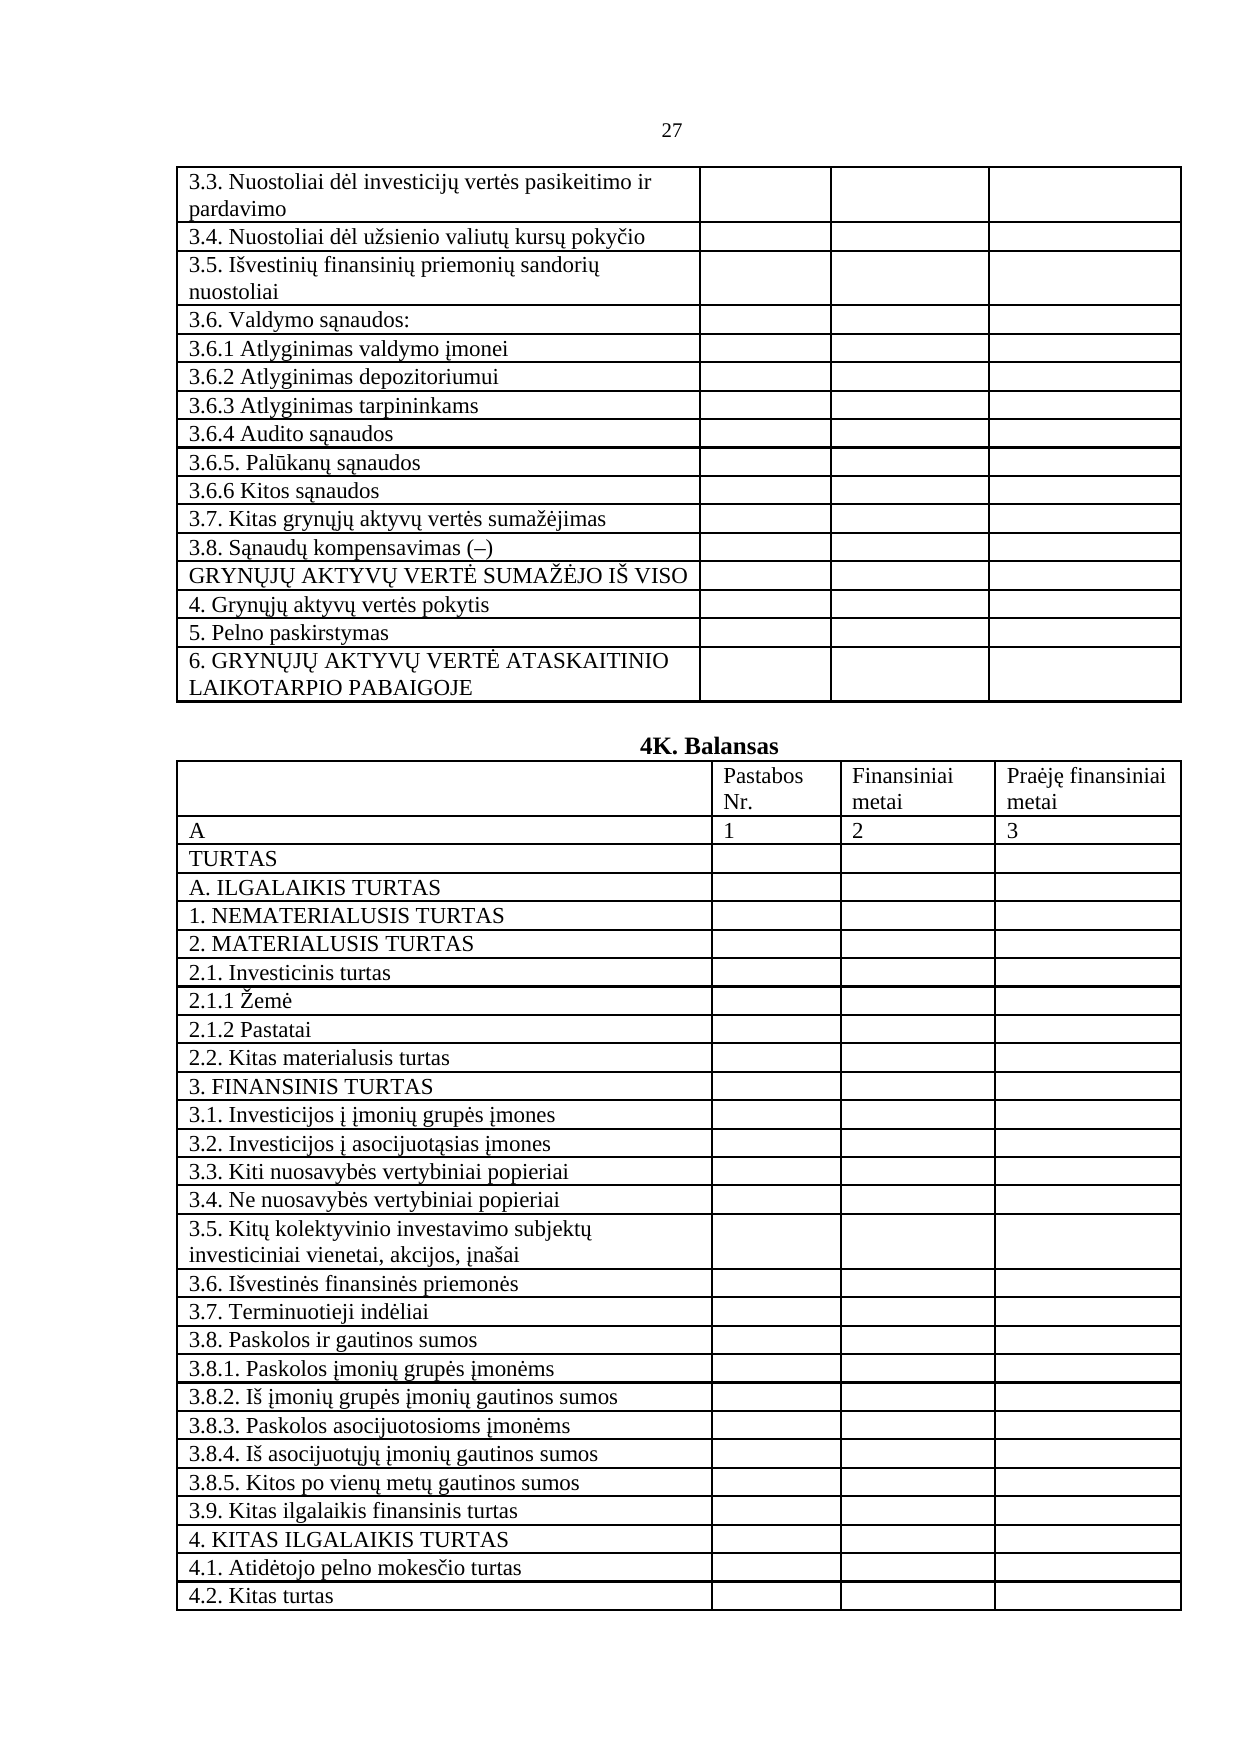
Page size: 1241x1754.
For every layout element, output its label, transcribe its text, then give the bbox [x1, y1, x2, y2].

table_cell [713, 1412, 840, 1438]
table_cell [832, 168, 988, 221]
table_cell [701, 306, 830, 333]
table_cell [990, 306, 1180, 333]
table_cell [713, 931, 840, 957]
table_cell 3.8.5. Kitos po vienų metų gautinos sumos [178, 1469, 711, 1495]
table_cell [990, 252, 1180, 304]
table_cell 3.6. Valdymo sąnaudos: [178, 306, 699, 333]
table_cell [713, 1355, 840, 1381]
table_cell 3.8.1. Paskolos įmonių grupės įmonėms [178, 1355, 711, 1381]
table_cell 3.9. Kitas ilgalaikis finansinis turtas [178, 1497, 711, 1523]
table_cell [701, 223, 830, 249]
table_cell [832, 648, 988, 700]
table_cell [990, 619, 1180, 646]
table_cell [832, 363, 988, 389]
table_cell [842, 1298, 994, 1324]
table_cell [701, 252, 830, 304]
table_cell [713, 1270, 840, 1296]
table_cell [701, 363, 830, 389]
table_cell 3.6.1 Atlyginimas valdymo įmonei [178, 335, 699, 361]
table_cell [701, 591, 830, 617]
table_cell 3 [996, 817, 1180, 843]
table_cell [842, 1016, 994, 1042]
table_cell [701, 505, 830, 532]
table_cell [842, 1101, 994, 1127]
table_cell [701, 534, 830, 560]
table_cell 3.2. Investicijos į asocijuotąsias įmones [178, 1130, 711, 1156]
table_cell [990, 505, 1180, 532]
table_cell [842, 1186, 994, 1213]
table_cell 2.1. Investicinis turtas [178, 959, 711, 985]
table_header Pastabos Nr. [713, 762, 840, 815]
table_cell [996, 1270, 1180, 1296]
table_cell [842, 845, 994, 872]
table_cell [713, 874, 840, 900]
table_cell [990, 591, 1180, 617]
table_cell [832, 392, 988, 418]
table_cell [990, 420, 1180, 446]
table_cell [701, 335, 830, 361]
table_cell [990, 562, 1180, 589]
table_cell [996, 1215, 1180, 1268]
table_cell [713, 1469, 840, 1495]
table_header Finansiniai metai [842, 762, 994, 815]
table_cell [990, 168, 1180, 221]
table_cell [713, 1186, 840, 1213]
table_cell [701, 648, 830, 700]
table_cell [996, 1469, 1180, 1495]
table_cell [832, 335, 988, 361]
table_cell [701, 477, 830, 503]
table_cell 4.2. Kitas turtas [178, 1583, 711, 1609]
table_cell 3.8. Sąnaudų kompensavimas (–) [178, 534, 699, 560]
table_cell 2.1.1 Žemė [178, 988, 711, 1014]
table_cell [832, 477, 988, 503]
table_cell [996, 1440, 1180, 1467]
table_cell 3.6.6 Kitos sąnaudos [178, 477, 699, 503]
table_cell [842, 1497, 994, 1523]
table_cell 4. KITAS ILGALAIKIS TURTAS [178, 1526, 711, 1552]
table_cell [996, 959, 1180, 985]
table_cell [996, 1073, 1180, 1099]
table_cell [701, 449, 830, 475]
table_cell [713, 1016, 840, 1042]
table_cell [990, 477, 1180, 503]
table_cell [713, 1384, 840, 1410]
table_cell 3.6. Išvestinės finansinės priemonės [178, 1270, 711, 1296]
table_cell [842, 1554, 994, 1580]
table_cell TURTAS [178, 845, 711, 872]
table_cell [842, 931, 994, 957]
table_cell 3.1. Investicijos į įmonių grupės įmones [178, 1101, 711, 1127]
table_cell 4. Grynųjų aktyvų vertės pokytis [178, 591, 699, 617]
table_cell 2 [842, 817, 994, 843]
table_cell [996, 845, 1180, 872]
table_cell 3.4. Ne nuosavybės vertybiniai popieriai [178, 1186, 711, 1213]
table_cell [832, 252, 988, 304]
table_cell [990, 534, 1180, 560]
table_cell [990, 223, 1180, 249]
table_cell [996, 1101, 1180, 1127]
table_cell [832, 534, 988, 560]
table_cell [996, 1526, 1180, 1552]
table_cell [996, 1355, 1180, 1381]
table_cell [701, 619, 830, 646]
table_cell [996, 988, 1180, 1014]
table_cell [996, 1130, 1180, 1156]
table_cell [996, 1044, 1180, 1071]
table_cell [832, 591, 988, 617]
table_cell [713, 1327, 840, 1353]
table_cell [842, 1583, 994, 1609]
table_cell 2.2. Kitas materialusis turtas [178, 1044, 711, 1071]
table_cell A. ILGALAIKIS TURTAS [178, 874, 711, 900]
table_cell [713, 902, 840, 928]
table_cell [996, 1583, 1180, 1609]
table_cell [842, 1073, 994, 1099]
table_cell [996, 902, 1180, 928]
table_cell [996, 1016, 1180, 1042]
table_cell [996, 1497, 1180, 1523]
table_cell [842, 1044, 994, 1071]
table_cell [842, 988, 994, 1014]
table_cell [990, 648, 1180, 700]
table_cell [713, 1101, 840, 1127]
table_cell [842, 1526, 994, 1552]
table_cell 3.8. Paskolos ir gautinos sumos [178, 1327, 711, 1353]
table_cell [842, 1270, 994, 1296]
table_cell A [178, 817, 711, 843]
table_cell [842, 1440, 994, 1467]
table_cell [832, 505, 988, 532]
table_cell [842, 959, 994, 985]
table_cell [713, 1440, 840, 1467]
table_cell [832, 449, 988, 475]
table_cell 3.6.3 Atlyginimas tarpininkams [178, 392, 699, 418]
table_cell [701, 392, 830, 418]
table_cell 2. MATERIALUSIS TURTAS [178, 931, 711, 957]
table_cell [842, 902, 994, 928]
table_cell [713, 1044, 840, 1071]
table_cell 3.7. Terminuotieji indėliai [178, 1298, 711, 1324]
table_cell [713, 1583, 840, 1609]
table_cell [832, 223, 988, 249]
table_cell [713, 959, 840, 985]
table_cell [832, 619, 988, 646]
table_cell 3.3. Kiti nuosavybės vertybiniai popieriai [178, 1158, 711, 1184]
table_cell [842, 1384, 994, 1410]
table_cell 3.8.4. Iš asocijuotųjų įmonių gautinos sumos [178, 1440, 711, 1467]
table_cell [996, 1412, 1180, 1438]
table_header Praėję finansiniai metai [996, 762, 1180, 815]
table_cell [990, 392, 1180, 418]
table_cell 1 [713, 817, 840, 843]
table_cell [842, 1215, 994, 1268]
table_cell [842, 1469, 994, 1495]
table_cell 6. GRYNŲJŲ AKTYVŲ VERTĖ ATASKAITINIO LAIKOTARPIO PABAIGOJE [178, 648, 699, 700]
table_cell [713, 1497, 840, 1523]
text 4K. Balansas [177, 731, 1166, 760]
table_cell [996, 1186, 1180, 1213]
table_cell [713, 1298, 840, 1324]
table_cell [713, 1554, 840, 1580]
table_cell [832, 420, 988, 446]
table_cell [713, 1130, 840, 1156]
table_cell [996, 1327, 1180, 1353]
table_cell 1. NEMATERIALUSIS TURTAS [178, 902, 711, 928]
table_cell GRYNŲJŲ AKTYVŲ VERTĖ SUMAŽĖJO IŠ VISO [178, 562, 699, 589]
table_cell [842, 874, 994, 900]
table_cell [713, 1526, 840, 1552]
table_cell [996, 1158, 1180, 1184]
table_cell [713, 1073, 840, 1099]
table_cell [713, 1215, 840, 1268]
table_cell 5. Pelno paskirstymas [178, 619, 699, 646]
table_cell [701, 168, 830, 221]
table_cell 2.1.2 Pastatai [178, 1016, 711, 1042]
table_cell [713, 845, 840, 872]
table_cell 3.6.5. Palūkanų sąnaudos [178, 449, 699, 475]
table_cell [990, 335, 1180, 361]
table_cell [996, 931, 1180, 957]
table_cell [832, 562, 988, 589]
table_cell [842, 1327, 994, 1353]
table_cell [842, 1355, 994, 1381]
table_cell 4.1. Atidėtojo pelno mokesčio turtas [178, 1554, 711, 1580]
table_cell [990, 449, 1180, 475]
table_cell [713, 988, 840, 1014]
table_cell 3.8.3. Paskolos asocijuotosioms įmonėms [178, 1412, 711, 1438]
table_cell [842, 1158, 994, 1184]
table_cell [701, 420, 830, 446]
table_cell [713, 1158, 840, 1184]
table_cell 3.3. Nuostoliai dėl investicijų vertės pasikeitimo ir pardavimo [178, 168, 699, 221]
table_cell [842, 1412, 994, 1438]
table_cell 3.5. Kitų kolektyvinio investavimo subjektų investiciniai vienetai, akcijos, įnašai [178, 1215, 711, 1268]
table_header [178, 762, 711, 815]
table_cell 3.4. Nuostoliai dėl užsienio valiutų kursų pokyčio [178, 223, 699, 249]
table_cell 3.6.4 Audito sąnaudos [178, 420, 699, 446]
table_cell [842, 1130, 994, 1156]
table_cell [990, 363, 1180, 389]
table_cell 3.6.2 Atlyginimas depozitoriumui [178, 363, 699, 389]
table_cell 3.8.2. Iš įmonių grupės įmonių gautinos sumos [178, 1384, 711, 1410]
table_cell [996, 874, 1180, 900]
table_cell [996, 1384, 1180, 1410]
table_cell [996, 1554, 1180, 1580]
table_cell 3.5. Išvestinių finansinių priemonių sandorių nuostoliai [178, 252, 699, 304]
table_cell [832, 306, 988, 333]
table_cell 3.7. Kitas grynųjų aktyvų vertės sumažėjimas [178, 505, 699, 532]
table_cell [996, 1298, 1180, 1324]
table_cell 3. FINANSINIS TURTAS [178, 1073, 711, 1099]
table_cell [701, 562, 830, 589]
